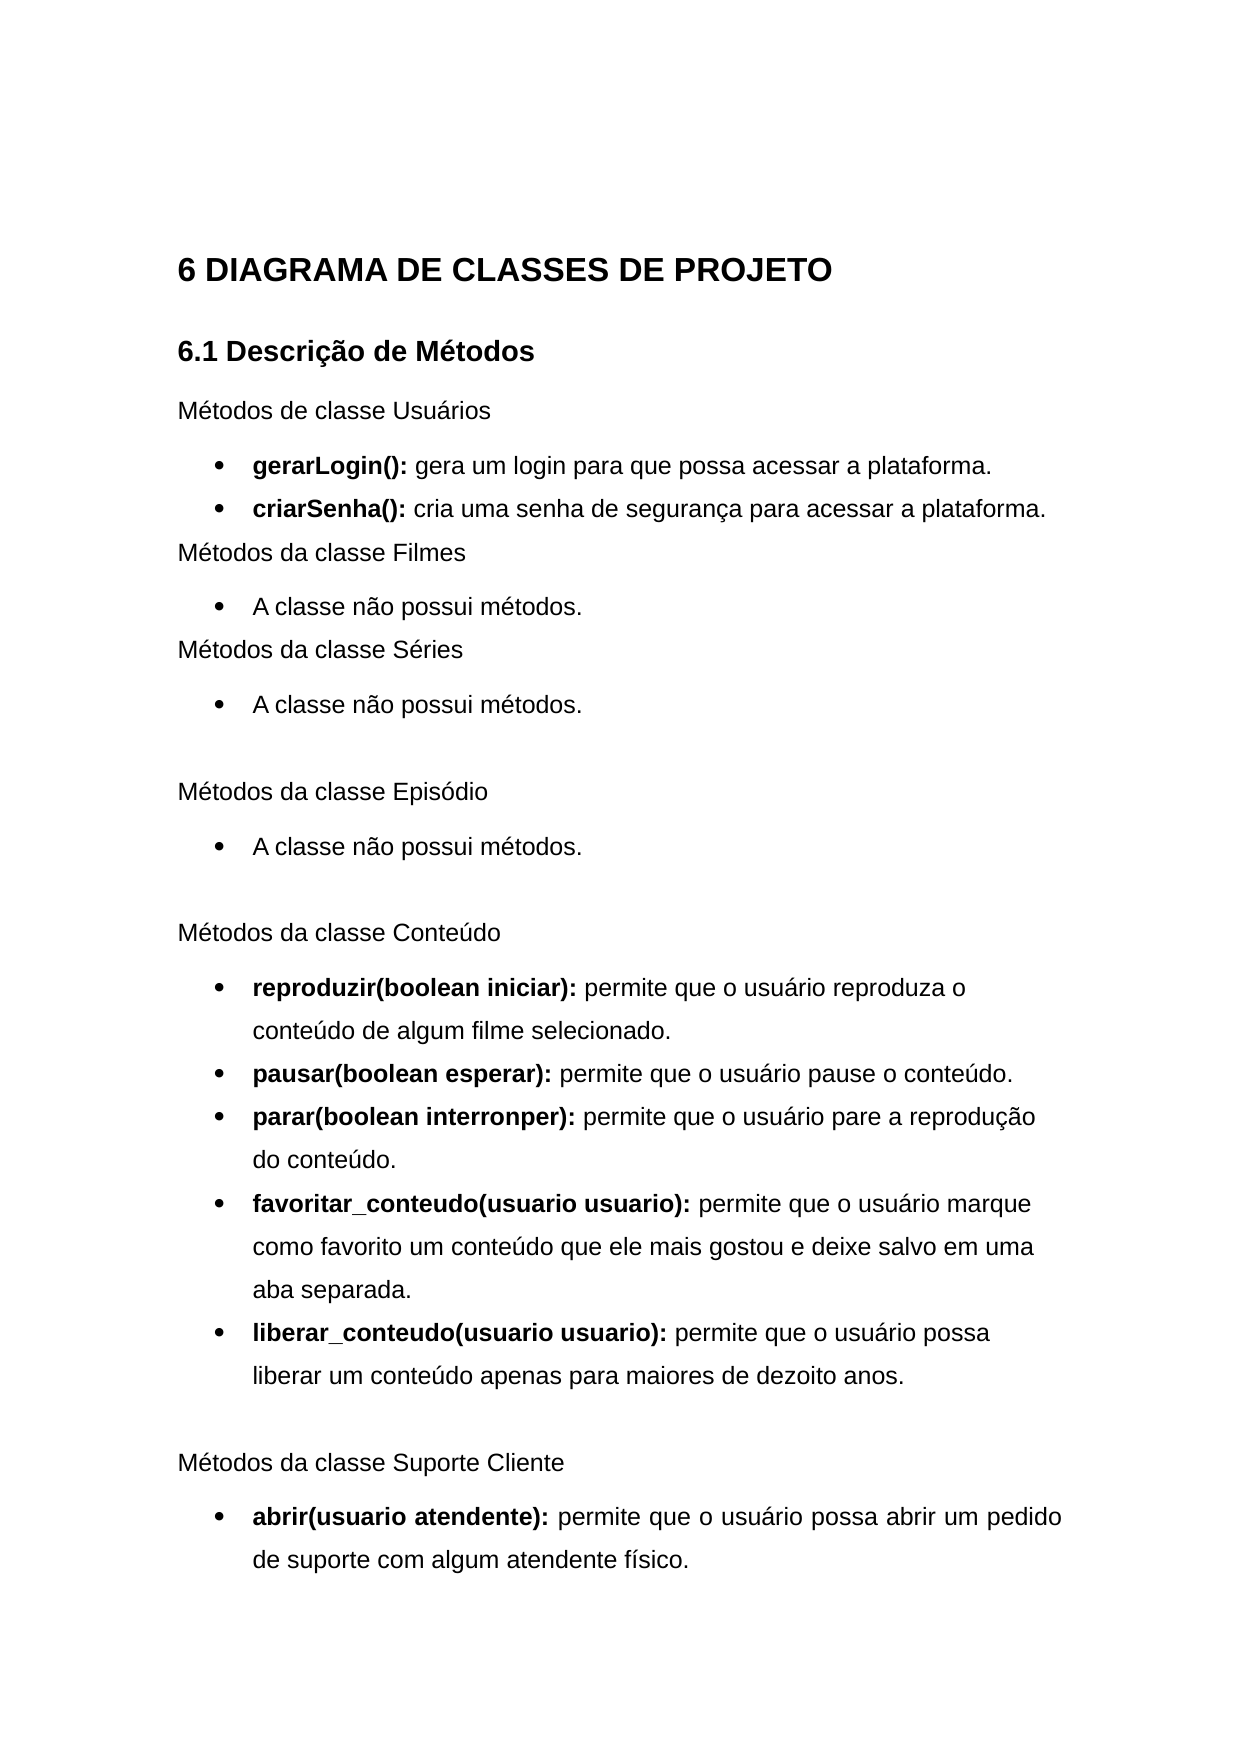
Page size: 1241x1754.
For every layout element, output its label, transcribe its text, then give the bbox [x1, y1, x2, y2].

list favoritar_conteudo(usuario usuario): permite que o usuário marque como favorito um conteúdo que ele mais gostou e deixe salvo em uma aba separada. [215, 1188, 1063, 1304]
subtitle 6.1 Descrição de Métodos [177, 334, 1063, 368]
list A classe não possui métodos. [215, 690, 1063, 762]
list parar(boolean interronper): permite que o usuário pare a reprodução do conteúdo. [215, 1102, 1063, 1174]
text Métodos da classe Conteúdo [177, 918, 1063, 947]
list reproduzir(boolean iniciar): permite que o usuário reproduza o conteúdo de algum filme selecionado. [215, 973, 1063, 1044]
subtitle 6 DIAGRAMA DE CLASSES DE PROJETO [177, 250, 1063, 288]
list liberar_conteudo(usuario usuario): permite que o usuário possa liberar um conteúdo apenas para maiores de dezoito anos. [215, 1318, 1063, 1433]
list gerarLogin(): gera um login para que possa acessar a plataforma. [215, 451, 1063, 480]
list pausar(boolean esperar): permite que o usuário pause o conteúdo. [215, 1059, 1063, 1088]
text Métodos de classe Usuários [177, 396, 1063, 425]
text Métodos da classe Suporte Cliente [177, 1447, 1063, 1476]
list abrir(usuario atendente): permite que o usuário possa abrir um pedido de suporte com algum atendente físico. [215, 1502, 1063, 1574]
list A classe não possui métodos. [215, 831, 1063, 903]
text Métodos da classe Filmes [177, 537, 1063, 566]
list A classe não possui métodos. [215, 592, 1063, 621]
text Métodos da classe Episódio [177, 777, 1063, 805]
list criarSenha(): cria uma senha de segurança para acessar a plataforma. [215, 494, 1063, 523]
text Métodos da classe Séries [177, 636, 1063, 664]
